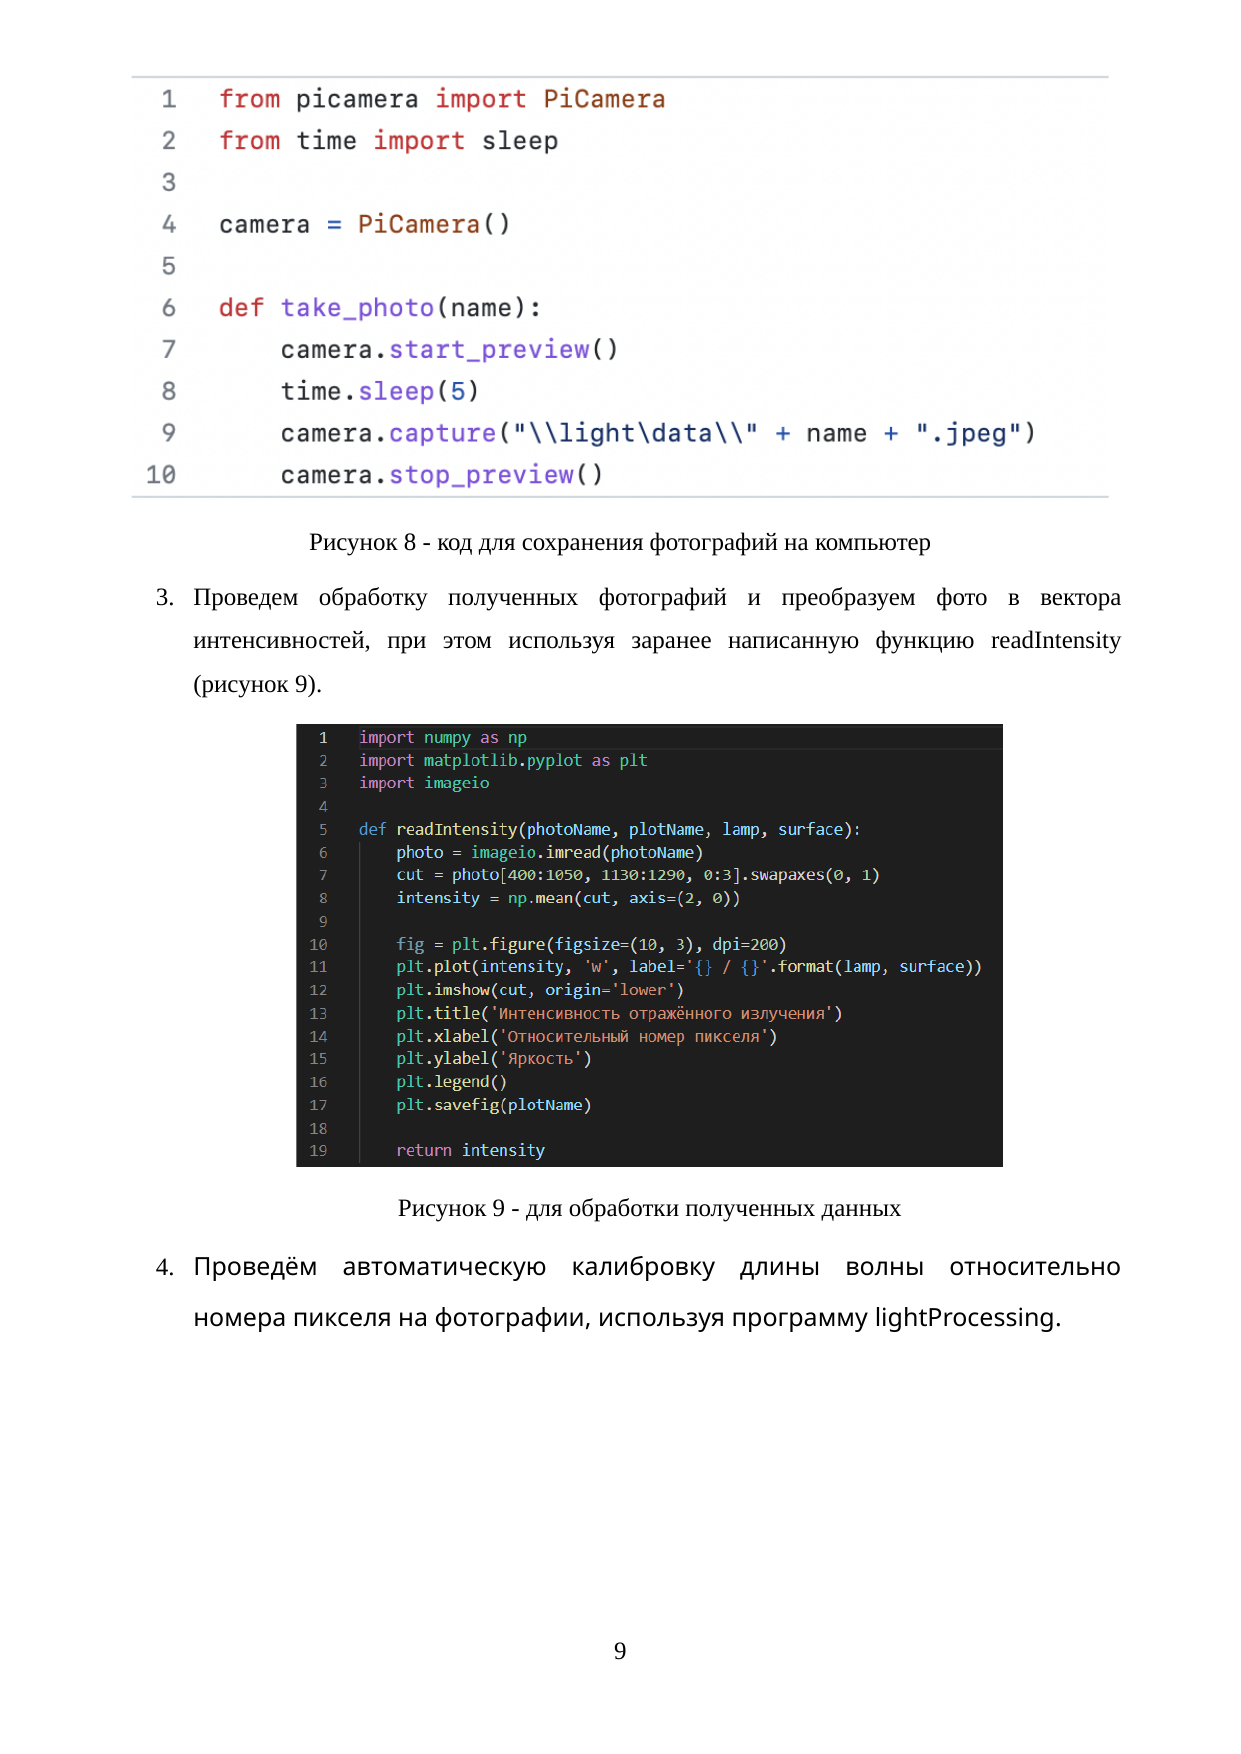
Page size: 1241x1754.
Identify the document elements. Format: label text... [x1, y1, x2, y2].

list Проведём автоматическую калибровку длины волны относительно номера пикселя на фотографии, используя программу lightProcessing. [156, 1249, 1122, 1334]
text Рисунок 8 - код для сохранения фотографий на компьютер [118, 527, 1122, 556]
picture [131, 75, 1109, 500]
text Рисунок 9 - для обработки полученных данных [118, 1193, 1122, 1222]
list Проведем обработку полученных фотографий и преобразуем фото в вектора интенсивностей, при этом используя заранее написанную функцию readIntensity (рисунок 9). [156, 582, 1122, 697]
picture [296, 724, 1003, 1167]
